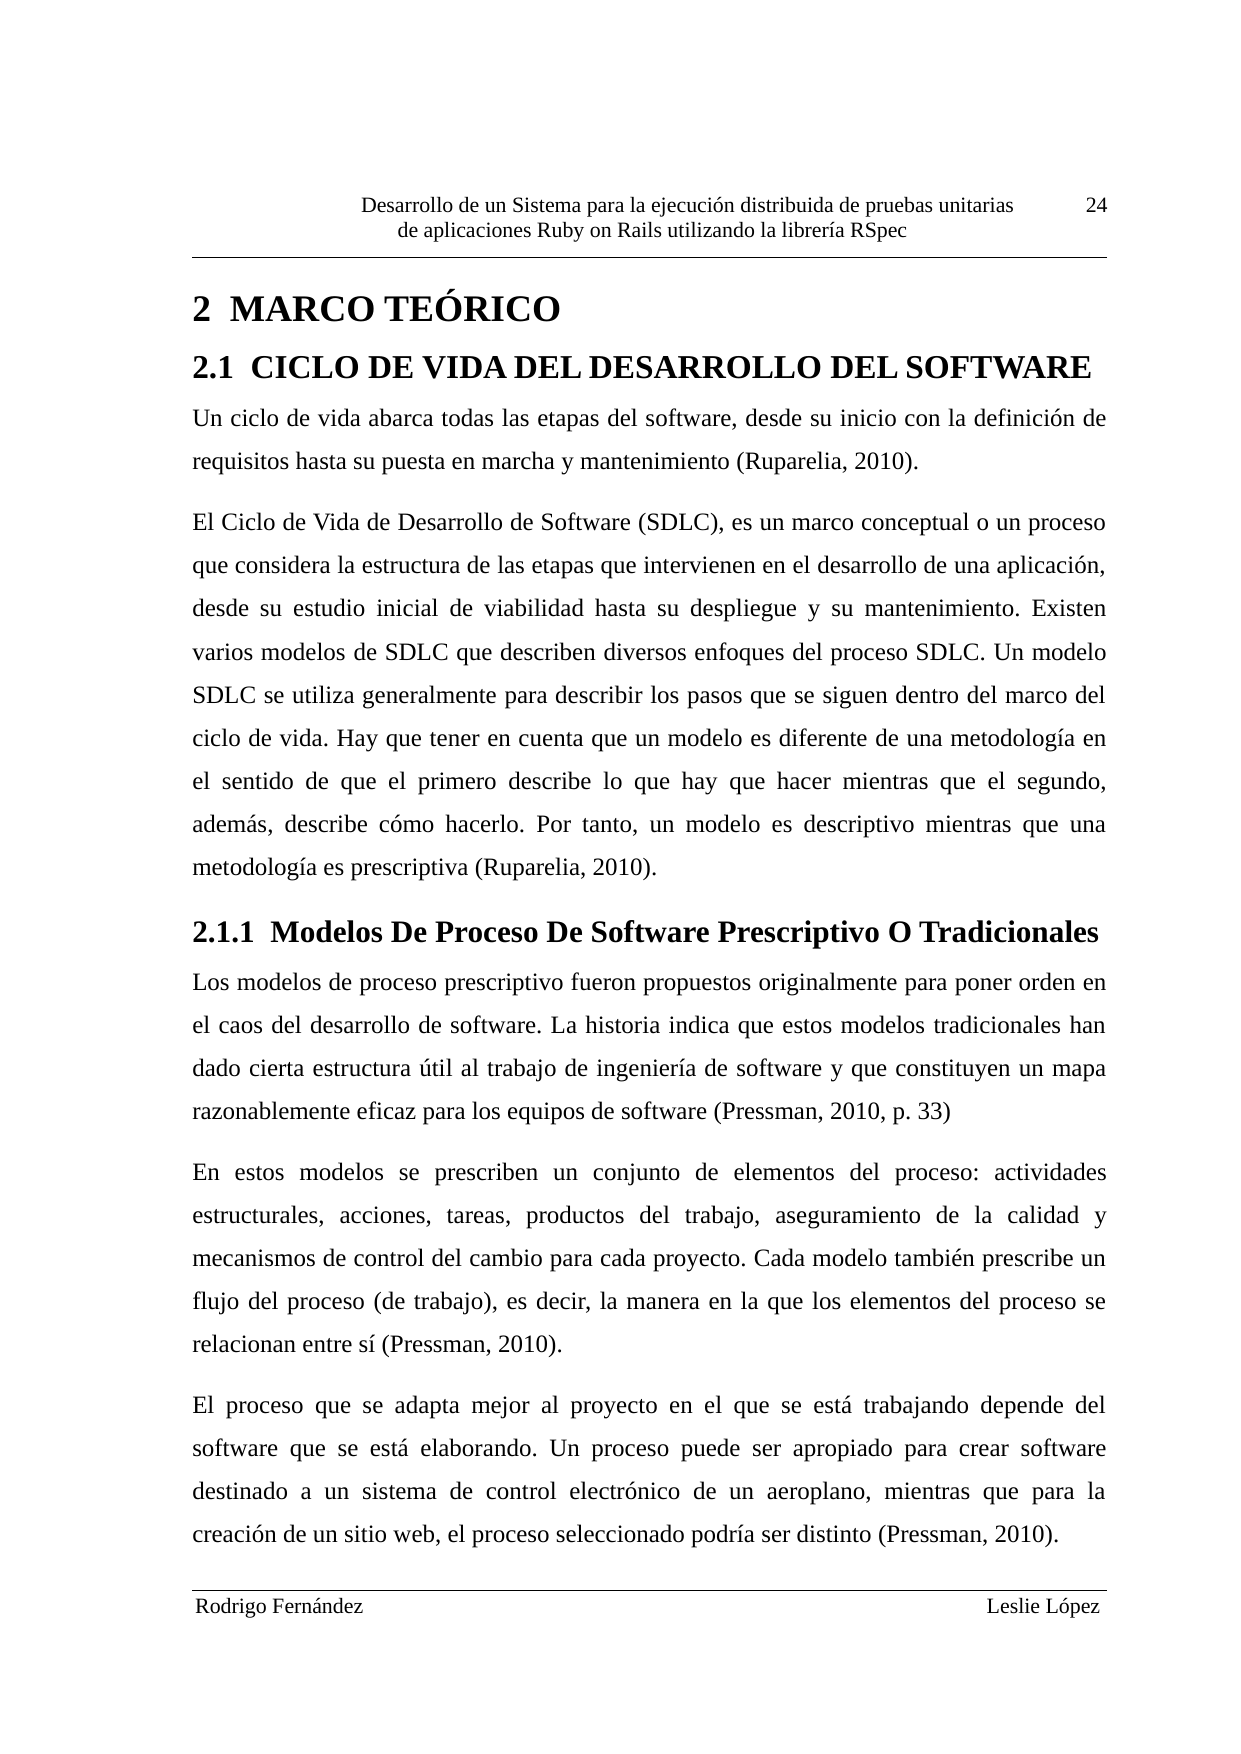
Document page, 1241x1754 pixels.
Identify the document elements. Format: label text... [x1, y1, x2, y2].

text En estos modelos se prescriben un conjunto de elementos del proceso: actividades estructurales, acciones, tareas, productos del trabajo, aseguramiento de la calidad y mecanismos de control del cambio para cada proyecto. Cada modelo también prescribe un flujo del proceso (de trabajo), es decir, la manera en la que los elementos del proceso se relacionan entre sí (Pressman, 2010). [192, 1157, 1107, 1358]
text El Ciclo de Vida de Desarrollo de Software (SDLC), es un marco conceptual o un proceso que considera la estructura de las etapas que intervienen en el desarrollo de una aplicación, desde su estudio inicial de viabilidad hasta su despliegue y su mantenimiento. Existen varios modelos de SDLC que describen diversos enfoques del proceso SDLC. Un modelo SDLC se utiliza generalmente para describir los pasos que se siguen dentro del marco del ciclo de vida. Hay que tener en cuenta que un modelo es diferente de una metodología en el sentido de que el primero describe lo que hay que hacer mientras que el segundo, además, describe cómo hacerlo. Por tanto, un modelo es descriptivo mientras que una metodología es prescriptiva (Ruparelia, 2010)⁠. [192, 507, 1107, 881]
text Los modelos de proceso prescriptivo fueron propuestos originalmente para poner orden en el caos del desarrollo de software. La historia indica que estos modelos tradicionales han dado cierta estructura útil al trabajo de ingeniería de software y que constituyen un mapa razonablemente eficaz para los equipos de software (Pressman, 2010, p. 33)⁠ [192, 967, 1107, 1125]
text El proceso que se adapta mejor al proyecto en el que se está trabajando depende del software que se está elaborando. Un proceso puede ser apropiado para crear software destinado a un sistema de control electrónico de un aeroplano, mientras que para la creación de un sitio web, el proceso seleccionado podría ser distinto (Pressman, 2010)⁠. [192, 1390, 1107, 1548]
subtitle Modelos de proceso de software prescriptivo o tradicionales [192, 913, 1107, 949]
subtitle CICLO DE VIDA DEL DESARROLLO DEL SOFTWARE [192, 347, 1107, 386]
subtitle MARCO TEÓRICO [192, 286, 1107, 329]
text Un ciclo de vida abarca todas las etapas del software, desde su inicio con la definición de requisitos hasta su puesta en marcha y mantenimiento (Ruparelia, 2010)⁠. [192, 403, 1107, 475]
